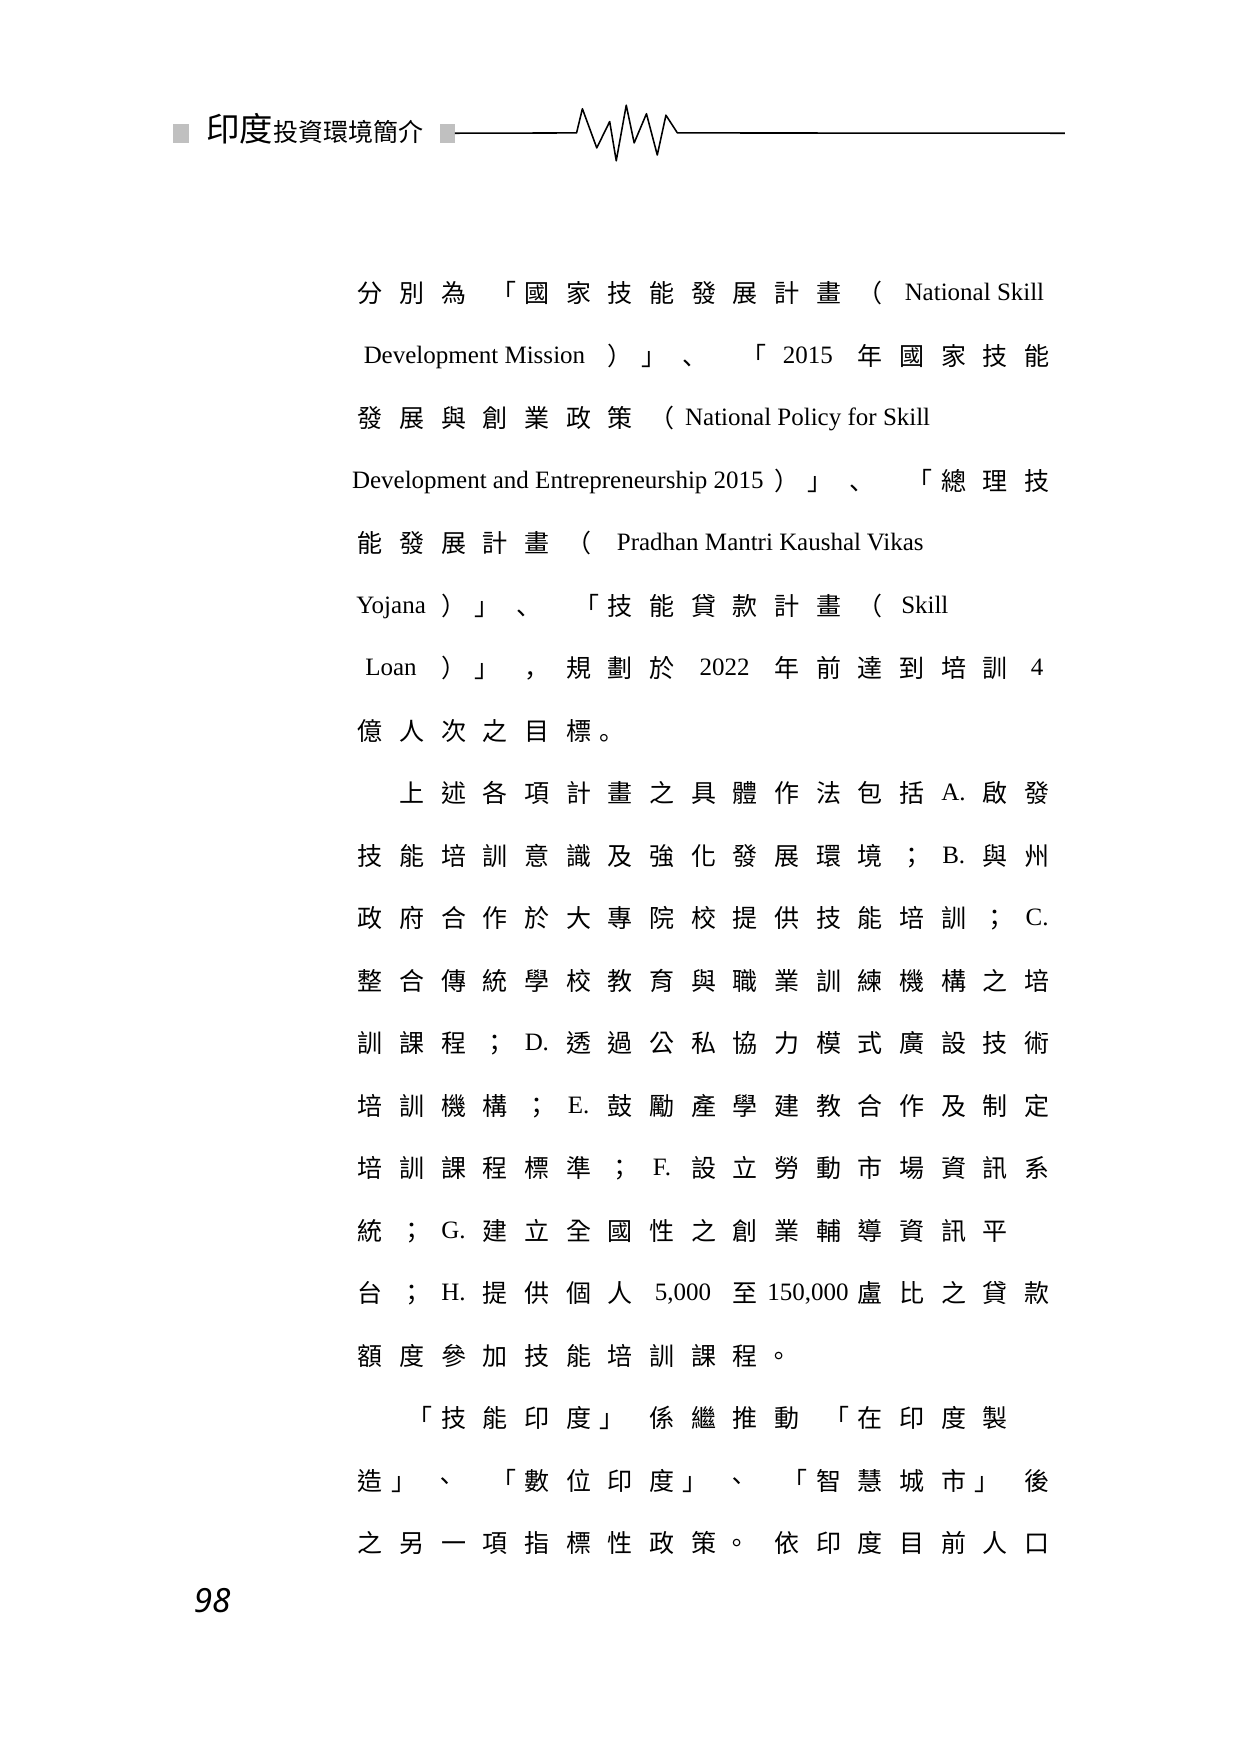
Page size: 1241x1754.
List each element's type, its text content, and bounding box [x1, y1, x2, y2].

text 「技能印度」係繼推動「在印度製造」、「數位印度」、「智慧城市」後之另一項指標性政策。依印度目前人口 [330, 1375, 1058, 1563]
text 分別為「國家技能發展計畫（National Skill Development Mission）」、「2015年國家技能發展與創業政策（National Policy for Skill Development and Entrepreneurship 2015）」、「總理技能發展計畫（Pradhan Mantri Kaushal Vikas Yojana）」、「技能貸款計畫（Skill Loan）」，規劃於2022年前達到培訓4億人次之目標。 [330, 250, 1058, 750]
text 上述各項計畫之具體作法包括A.啟發技能培訓意識及強化發展環境；B.與州政府合作於大專院校提供技能培訓；C.整合傳統學校教育與職業訓練機構之培訓課程；D.透過公私協力模式廣設技術培訓機構；E.鼓勵產學建教合作及制定培訓課程標準；F.設立勞動市場資訊系統；G.建立全國性之創業輔導資訊平台；H.提供個人5,000至150,000盧比之貸款額度參加技能培訓課程。 [330, 750, 1058, 1375]
